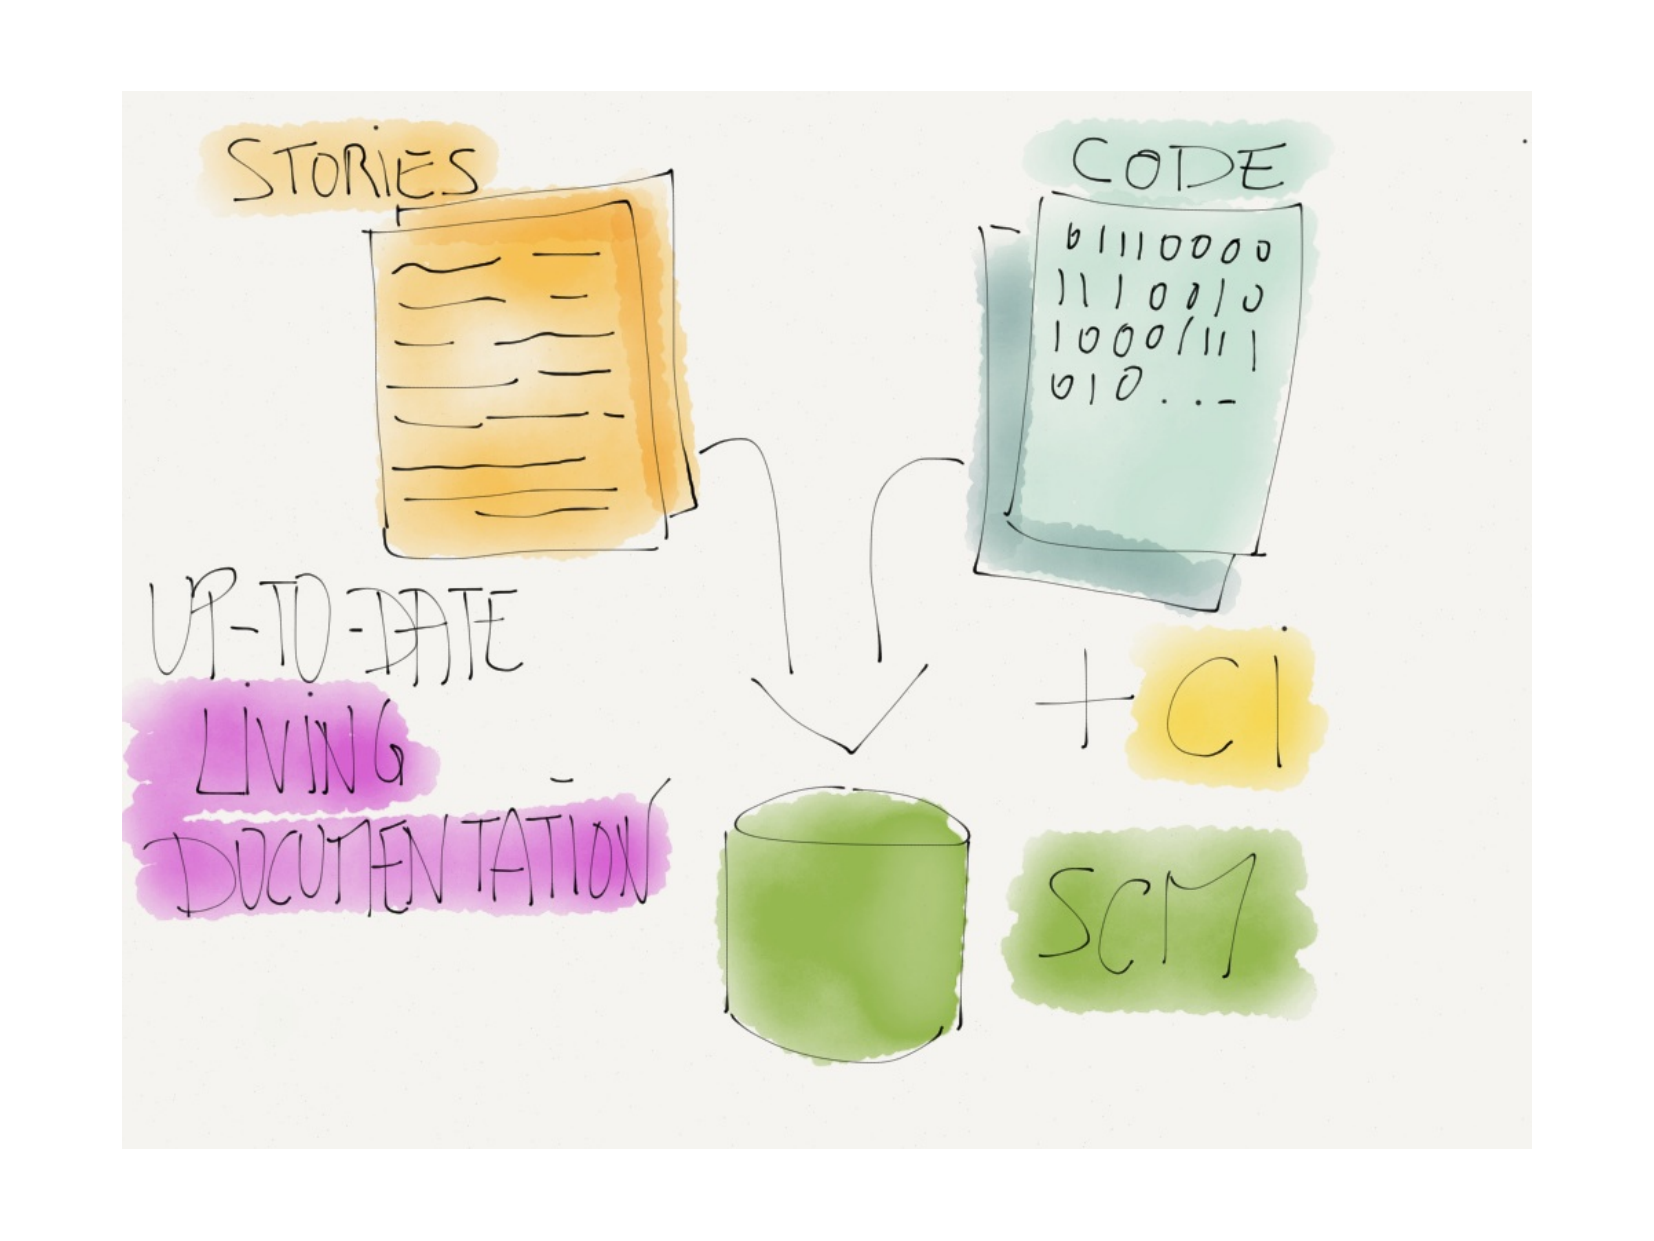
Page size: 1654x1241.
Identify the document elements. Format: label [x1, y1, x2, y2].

picture [122, 91, 1532, 1149]
